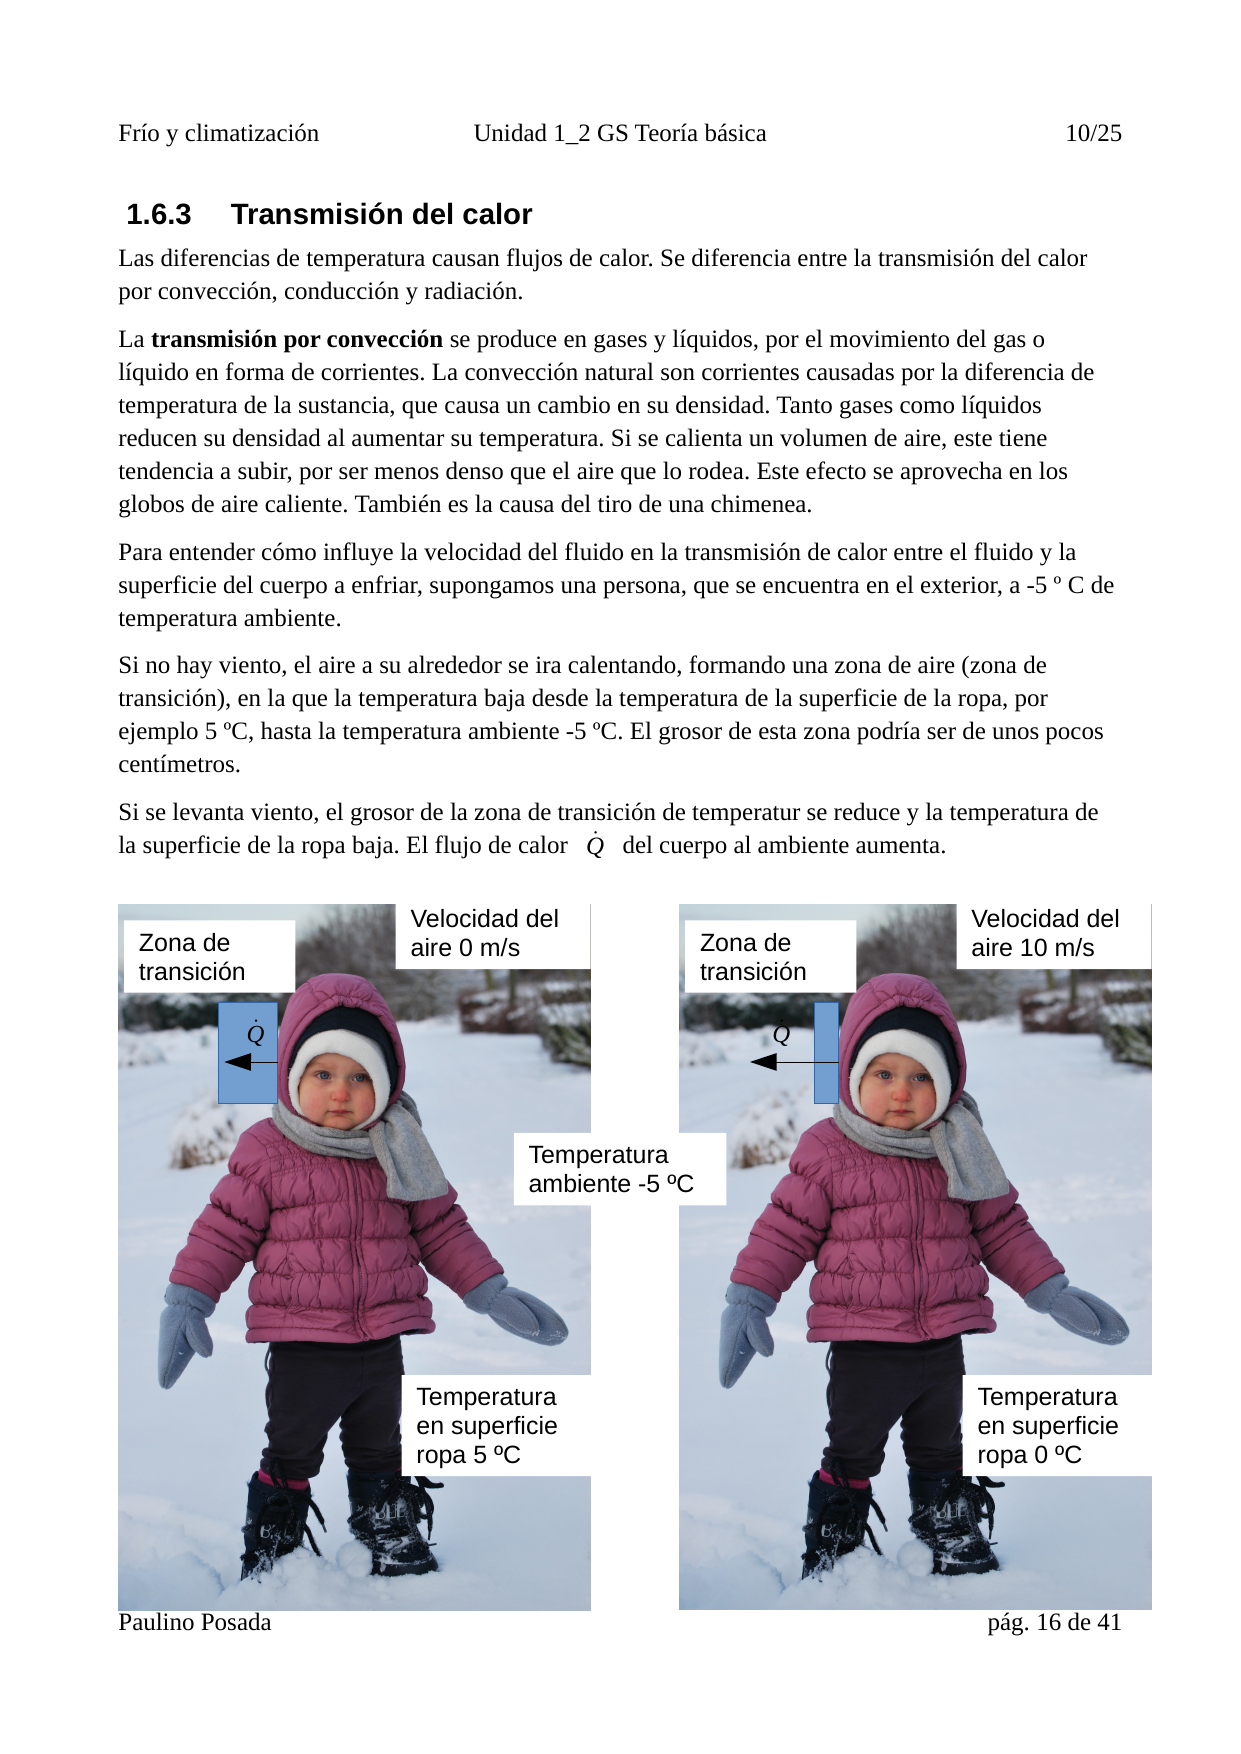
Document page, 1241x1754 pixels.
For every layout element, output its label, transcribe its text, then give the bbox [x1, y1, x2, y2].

text Si se levanta viento, el grosor de la zona de transición de temperatur se reduce y la temperatura de la superficie de la ropa baja. El flujo de calordel cuerpo al ambiente aumenta. [118, 797, 1122, 859]
text La transmisión por convección se produce en gases y líquidos, por el movimiento del gas o líquido en forma de corrientes. La convección natural son corrientes causadas por la diferencia de temperatura de la sustancia, que causa un cambio en su densidad. Tanto gases como líquidos reducen su densidad al aumentar su temperatura. Si se calienta un volumen de aire, este tiene tendencia a subir, por ser menos denso que el aire que lo rodea. Este efecto se aprovecha en los globos de aire caliente. También es la causa del tiro de una chimenea. [118, 324, 1122, 518]
picture [679, 904, 1152, 1610]
subtitle Transmisión del calor [118, 197, 1122, 231]
picture [118, 904, 591, 1611]
text Para entender cómo influye la velocidad del fluido en la transmisión de calor entre el fluido y la superficie del cuerpo a enfriar, supongamos una persona, que se encuentra en el exterior, a -5 º C de temperatura ambiente. [118, 537, 1122, 632]
text Las diferencias de temperatura causan flujos de calor. Se diferencia entre la transmisión del calor por convección, conducción y radiación. [118, 243, 1122, 305]
text Si no hay viento, el aire a su alrededor se ira calentando, formando una zona de aire (zona de transición), en la que la temperatura baja desde la temperatura de la superficie de la ropa, por ejemplo 5 ºC, hasta la temperatura ambiente -5 ºC. El grosor de esta zona podría ser de unos pocos centímetros. [118, 650, 1122, 778]
